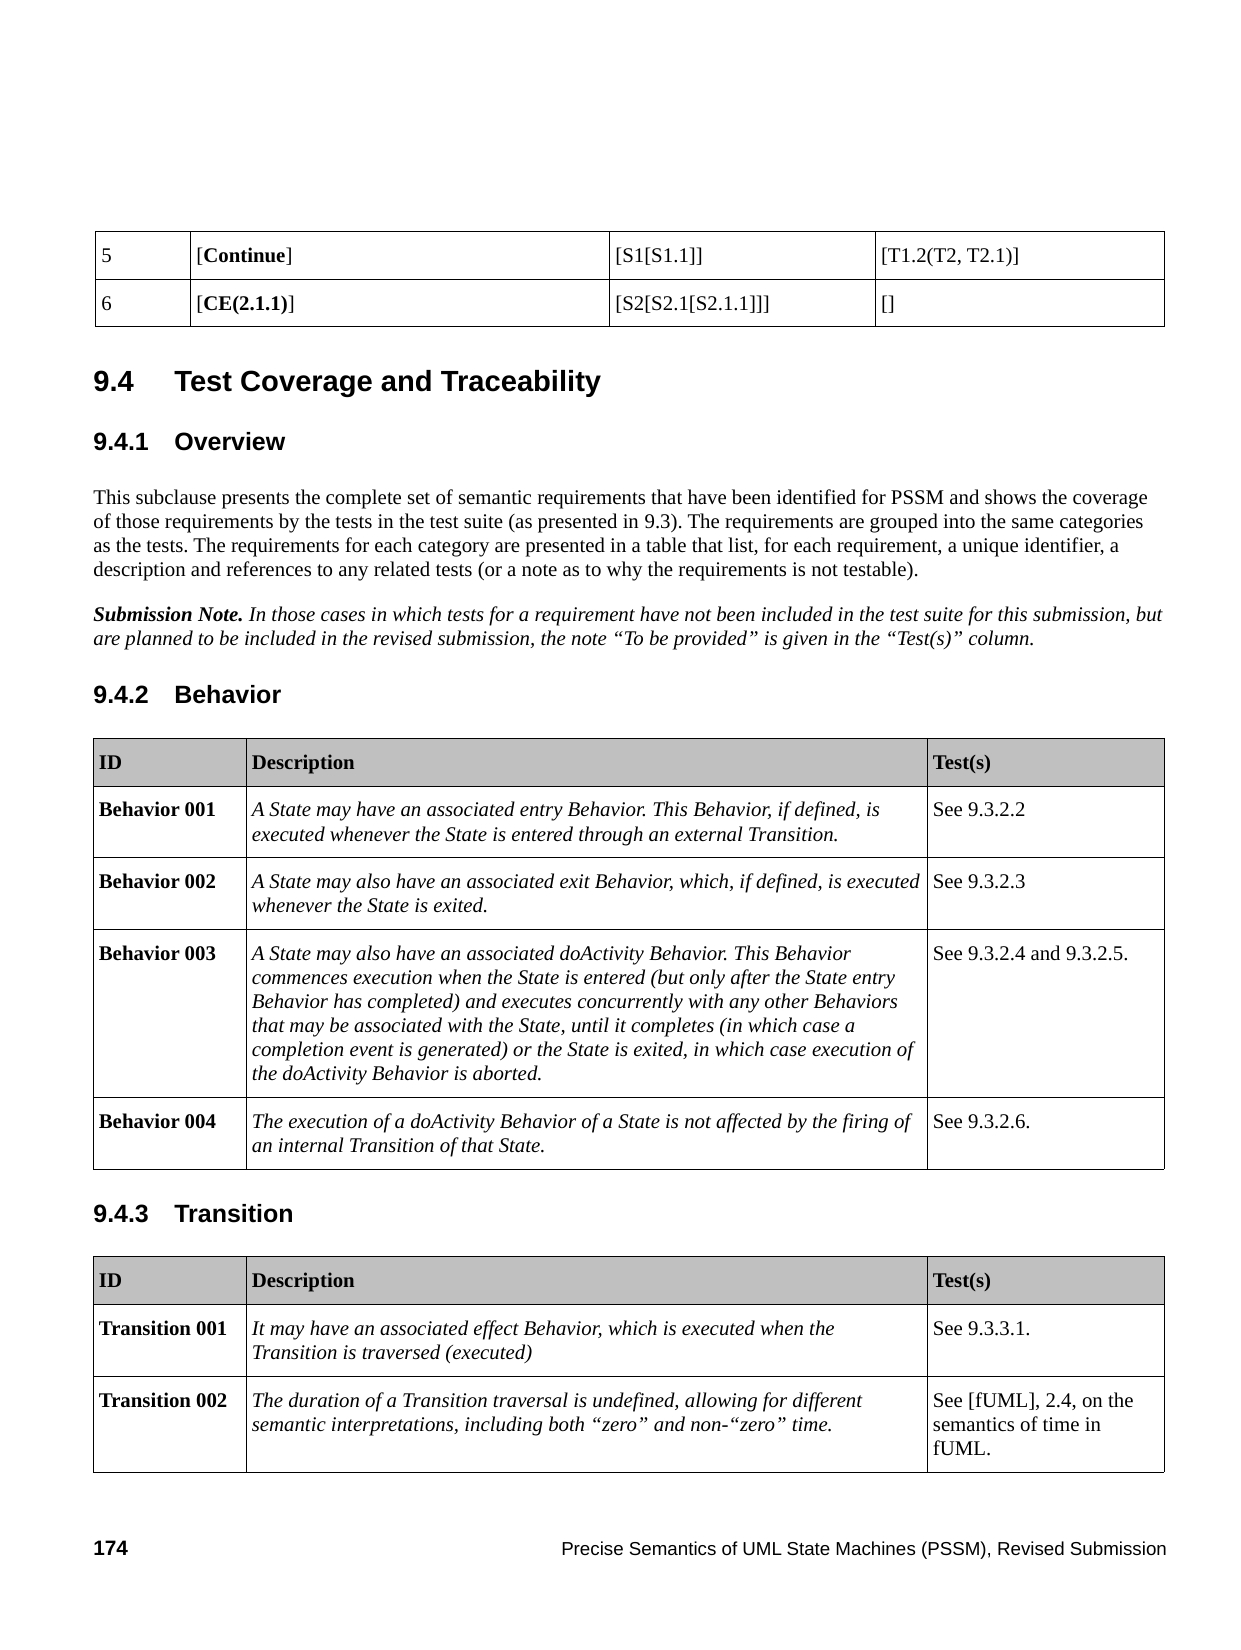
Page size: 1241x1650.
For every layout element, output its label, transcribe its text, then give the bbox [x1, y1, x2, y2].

table_header Test(s) [928, 1257, 1164, 1304]
table_cell [Continue] [191, 232, 609, 279]
table_cell See [fUML], 2.4, on the semantics of time in fUML. [928, 1377, 1164, 1472]
table_cell See 9.3.2.4 and 9.3.2.5. [928, 930, 1164, 1097]
table_cell See 9.3.2.3 [928, 858, 1164, 929]
table_cell Transition 002 [94, 1377, 246, 1472]
table_cell The duration of a Transition traversal is undefined, allowing for different semantic interpretations, including both “zero” and non-“zero” time. [247, 1377, 927, 1472]
table_cell Behavior 002 [94, 858, 246, 929]
table_header Description [247, 1257, 927, 1304]
table_cell 6 [96, 280, 190, 326]
table_cell Behavior 001 [94, 787, 246, 857]
table_header ID [94, 1257, 246, 1304]
table_cell Transition 001 [94, 1305, 246, 1376]
table_cell A State may also have an associated doActivity Behavior. This Behavior commences execution when the State is entered (but only after the State entry Behavior has completed) and executes concurrently with any other Behaviors that may be associated with the State, until it completes (in which case a completion event is generated) or the State is exited, in which case execution of the doActivity Behavior is aborted. [247, 930, 927, 1097]
table_header ID [94, 739, 246, 786]
table_header Test(s) [928, 739, 1164, 786]
table_cell See 9.3.3.1. [928, 1305, 1164, 1376]
table_cell It may have an associated effect Behavior, which is executed when the Transition is traversed (executed) [247, 1305, 927, 1376]
table_cell A State may also have an associated exit Behavior, which, if defined, is executed whenever the State is exited. [247, 858, 927, 929]
table_header Description [247, 739, 927, 786]
table_cell Behavior 004 [94, 1098, 246, 1169]
text This subclause presents the complete set of semantic requirements that have been identified for PSSM and shows the coverage of those requirements by the tests in the test suite (as presented in 9.3). The requirements are grouped into the same categories as the tests. The requirements for each category are presented in a table that list, for each requirement, a unique identifier, a description and references to any related tests (or a note as to why the requirements is not testable). [93, 485, 1164, 581]
table_cell Behavior 003 [94, 930, 246, 1097]
table_cell 5 [96, 232, 190, 279]
table_cell [] [876, 280, 1164, 326]
table_cell [T1.2(T2, T2.1)] [876, 232, 1164, 279]
subtitle Overview [93, 427, 1164, 456]
subtitle Behavior [93, 679, 1164, 709]
table_cell [S1[S1.1]] [610, 232, 875, 279]
table_cell A State may have an associated entry Behavior. This Behavior, if defined, is executed whenever the State is entered through an external Transition. [247, 787, 927, 857]
table_cell The execution of a doActivity Behavior of a State is not affected by the firing of an internal Transition of that State. [247, 1098, 927, 1169]
text Submission Note. In those cases in which tests for a requirement have not been included in the test suite for this submission, but are planned to be included in the revised submission, the note “To be provided” is given in the “Test(s)” column. [93, 602, 1164, 650]
table_cell [CE(2.1.1)] [191, 280, 609, 326]
subtitle Test Coverage and Traceability [93, 362, 1164, 397]
table_cell See 9.3.2.6. [928, 1098, 1164, 1169]
table_cell See 9.3.2.2 [928, 787, 1164, 857]
table_cell [S2[S2.1[S2.1.1]]] [610, 280, 875, 326]
subtitle Transition [93, 1198, 1164, 1227]
